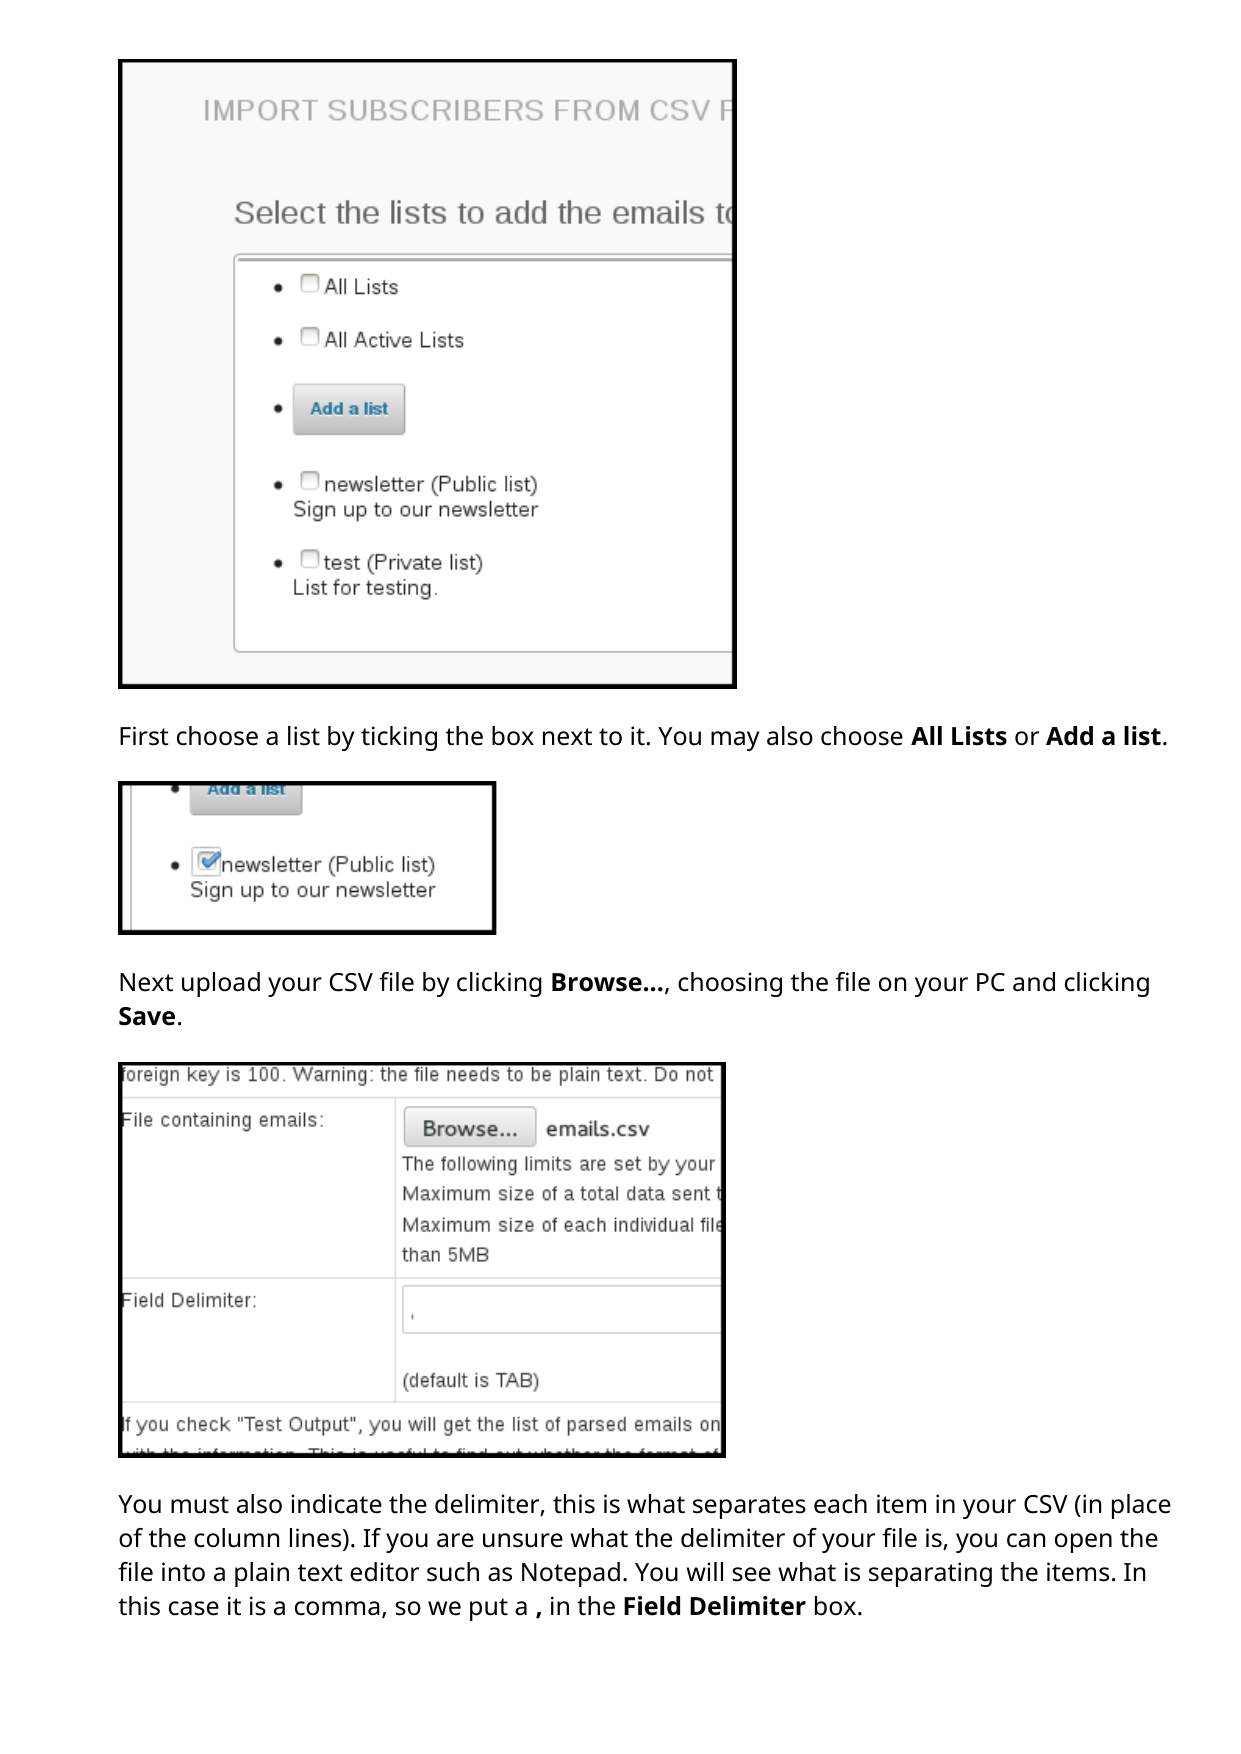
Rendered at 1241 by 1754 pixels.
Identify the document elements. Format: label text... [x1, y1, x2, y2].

text Next upload your CSV file by clicking Browse..., choosing the file on your PC and clicking Save. [118, 964, 1181, 1032]
picture [118, 781, 497, 935]
text You must also indicate the delimiter, this is what separates each item in your CSV (in place of the column lines). If you are unsure what the delimiter of your file is, you can open the file into a plain text editor such as Notepad. You will see what is separating the items. In this case it is a comma, so we put a , in the Field Delimiter box. [118, 1487, 1181, 1623]
text First choose a list by ticking the box next to it. You may also choose All Lists or Add a list. [118, 718, 1181, 752]
picture [118, 1062, 726, 1458]
picture [118, 59, 737, 689]
